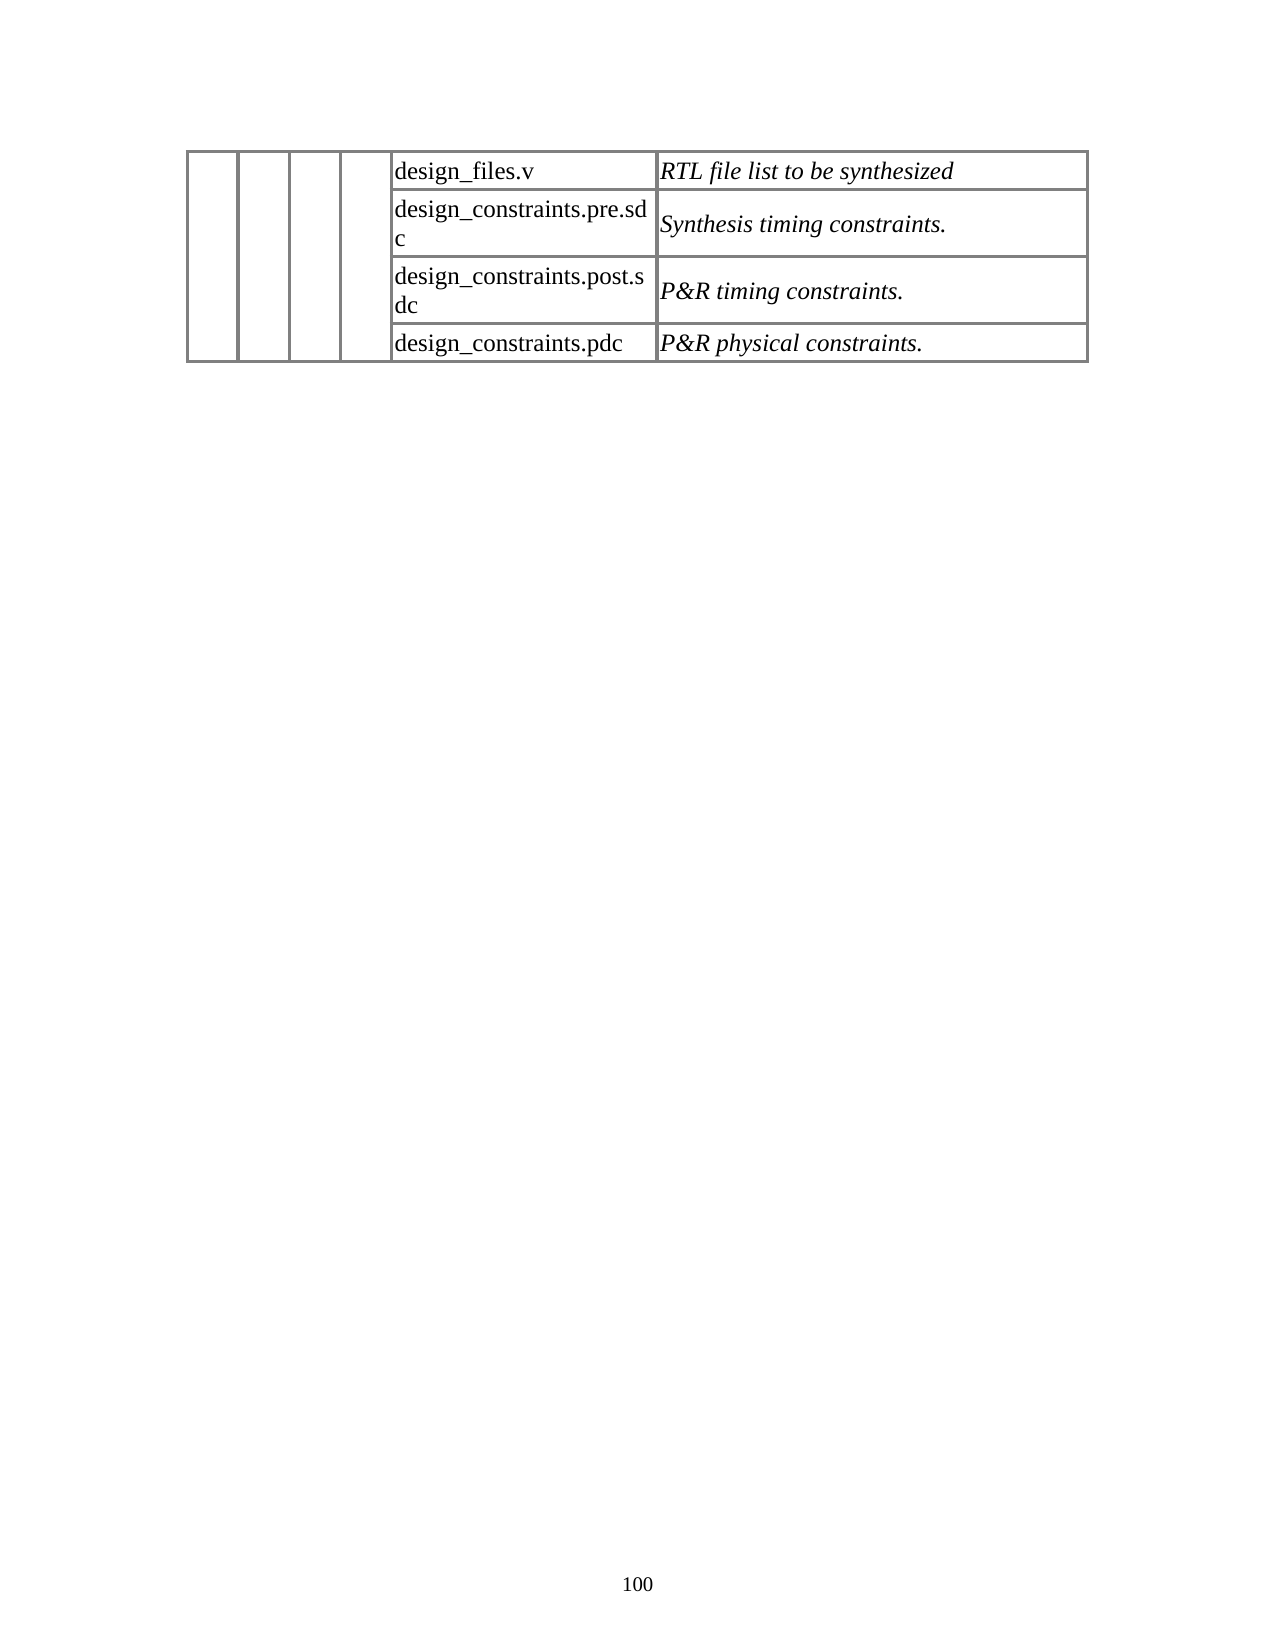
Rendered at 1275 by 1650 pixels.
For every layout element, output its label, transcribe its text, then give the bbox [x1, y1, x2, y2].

table_cell design_constraints.pre.sdc [393, 191, 655, 255]
table_cell design_constraints.pdc [393, 325, 655, 360]
table_cell [189, 153, 236, 360]
table_cell P&R timing constraints. [659, 258, 1086, 322]
table_cell [291, 153, 339, 360]
table_cell Synthesis timing constraints. [659, 191, 1086, 255]
table_cell design_files.v [393, 153, 655, 188]
table_cell RTL file list to be synthesized [659, 153, 1086, 188]
table_cell P&R physical constraints. [659, 325, 1086, 360]
table_cell design_constraints.post.sdc [393, 258, 655, 322]
table_cell [240, 153, 288, 360]
table_cell [342, 153, 390, 360]
